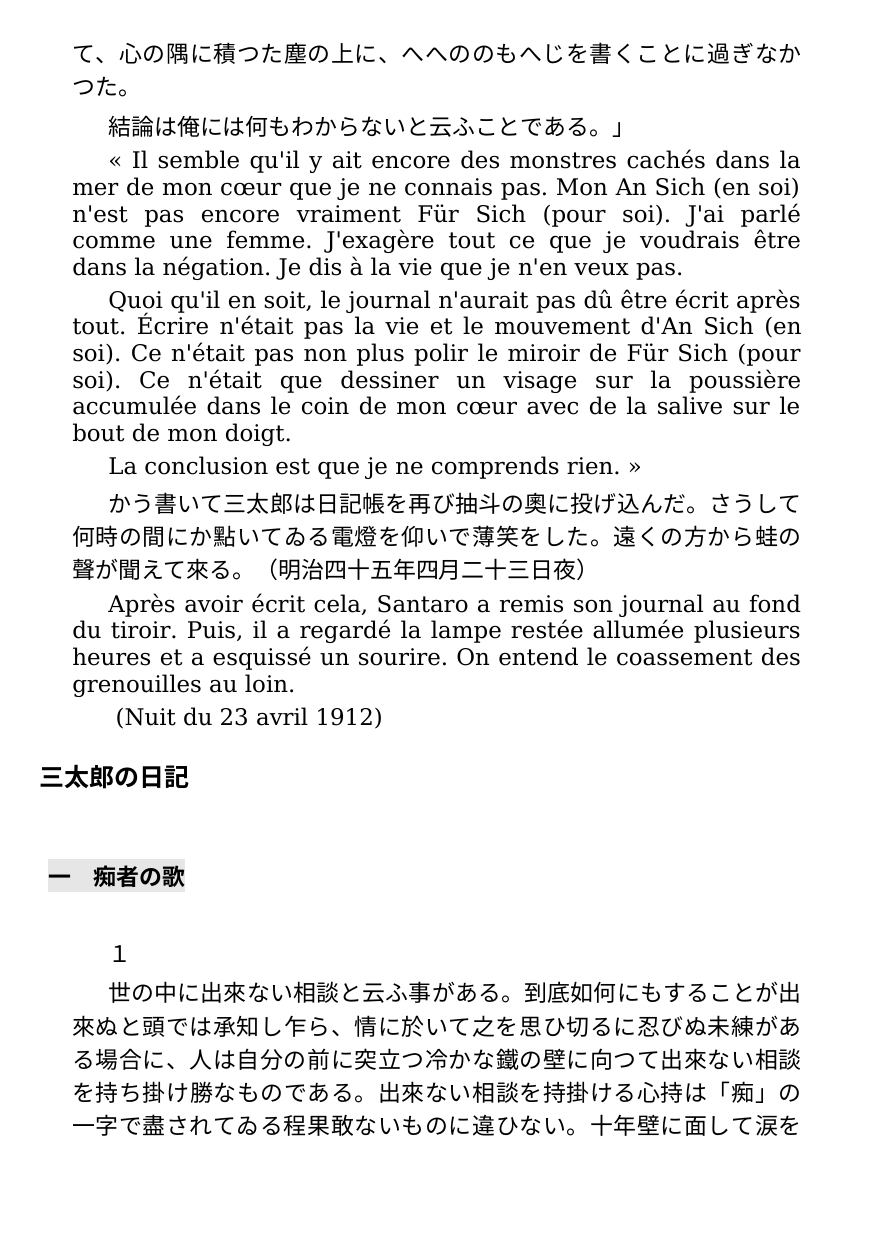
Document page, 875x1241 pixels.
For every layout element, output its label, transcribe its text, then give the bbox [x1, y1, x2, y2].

text « Il semble qu'il y ait encore des monstres cachés dans la mer de mon cœur que je ne connais pas. Mon An Sich (en soi) n'est pas encore vraiment Für Sich (pour soi). J'ai parlé comme une femme. J'exagère tout ce que je voudrais être dans la négation. Je dis à la vie que je n'en veux pas. [72, 148, 802, 281]
text て、心の隅に積つた塵の上に、へへののもへじを書くことに過ぎなかつた。 [72, 36, 802, 102]
text 世の中に出來ない相談と云ふ事がある。到底如何にもすることが出來ぬと頭では承知し乍ら、情に於いて之を思ひ切るに忍びぬ未練がある場合に、人は自分の前に突立つ冷かな鐵の壁に向つて出來ない相談を持ち掛け勝なものである。出來ない相談を持掛ける心持は「痴」の一字で盡されてゐる程果敢ないものに違ひない。十年壁に面して涙を [72, 975, 802, 1141]
text かう書いて三太郎は日記帳を再び抽斗の奧に投げ込んだ。さうして何時の間にか點いてゐる電燈を仰いで薄笑をした。遠くの方から蛙の聲が聞えて來る。（明治四十五年四月二十三日夜） [72, 485, 802, 585]
text La conclusion est que je ne comprends rien. » [72, 453, 802, 479]
text １ [72, 936, 802, 969]
subtitle 一 痴者の歌 [48, 858, 838, 892]
text Après avoir écrit cela, Santaro a remis son journal au fond du tiroir. Puis, il a regardé la lampe restée allumée plusieurs heures et a esquissé un sourire. On entend le coassement des grenouilles au loin. [72, 591, 802, 698]
text (Nuit du 23 avril 1912) [72, 704, 802, 730]
text 結論は俺には何もわからないと云ふことである。」 [72, 108, 802, 142]
text Quoi qu'il en soit, le journal n'aurait pas dû être écrit après tout. Écrire n'était pas la vie et le mouvement d'An Sich (en soi). Ce n'était pas non plus polir le miroir de Für Sich (pour soi). Ce n'était que dessiner un visage sur la poussière accumulée dans le coin de mon cœur avec de la salive sur le bout de mon doigt. [72, 287, 802, 447]
subtitle 三太郎の日記 [36, 754, 838, 796]
